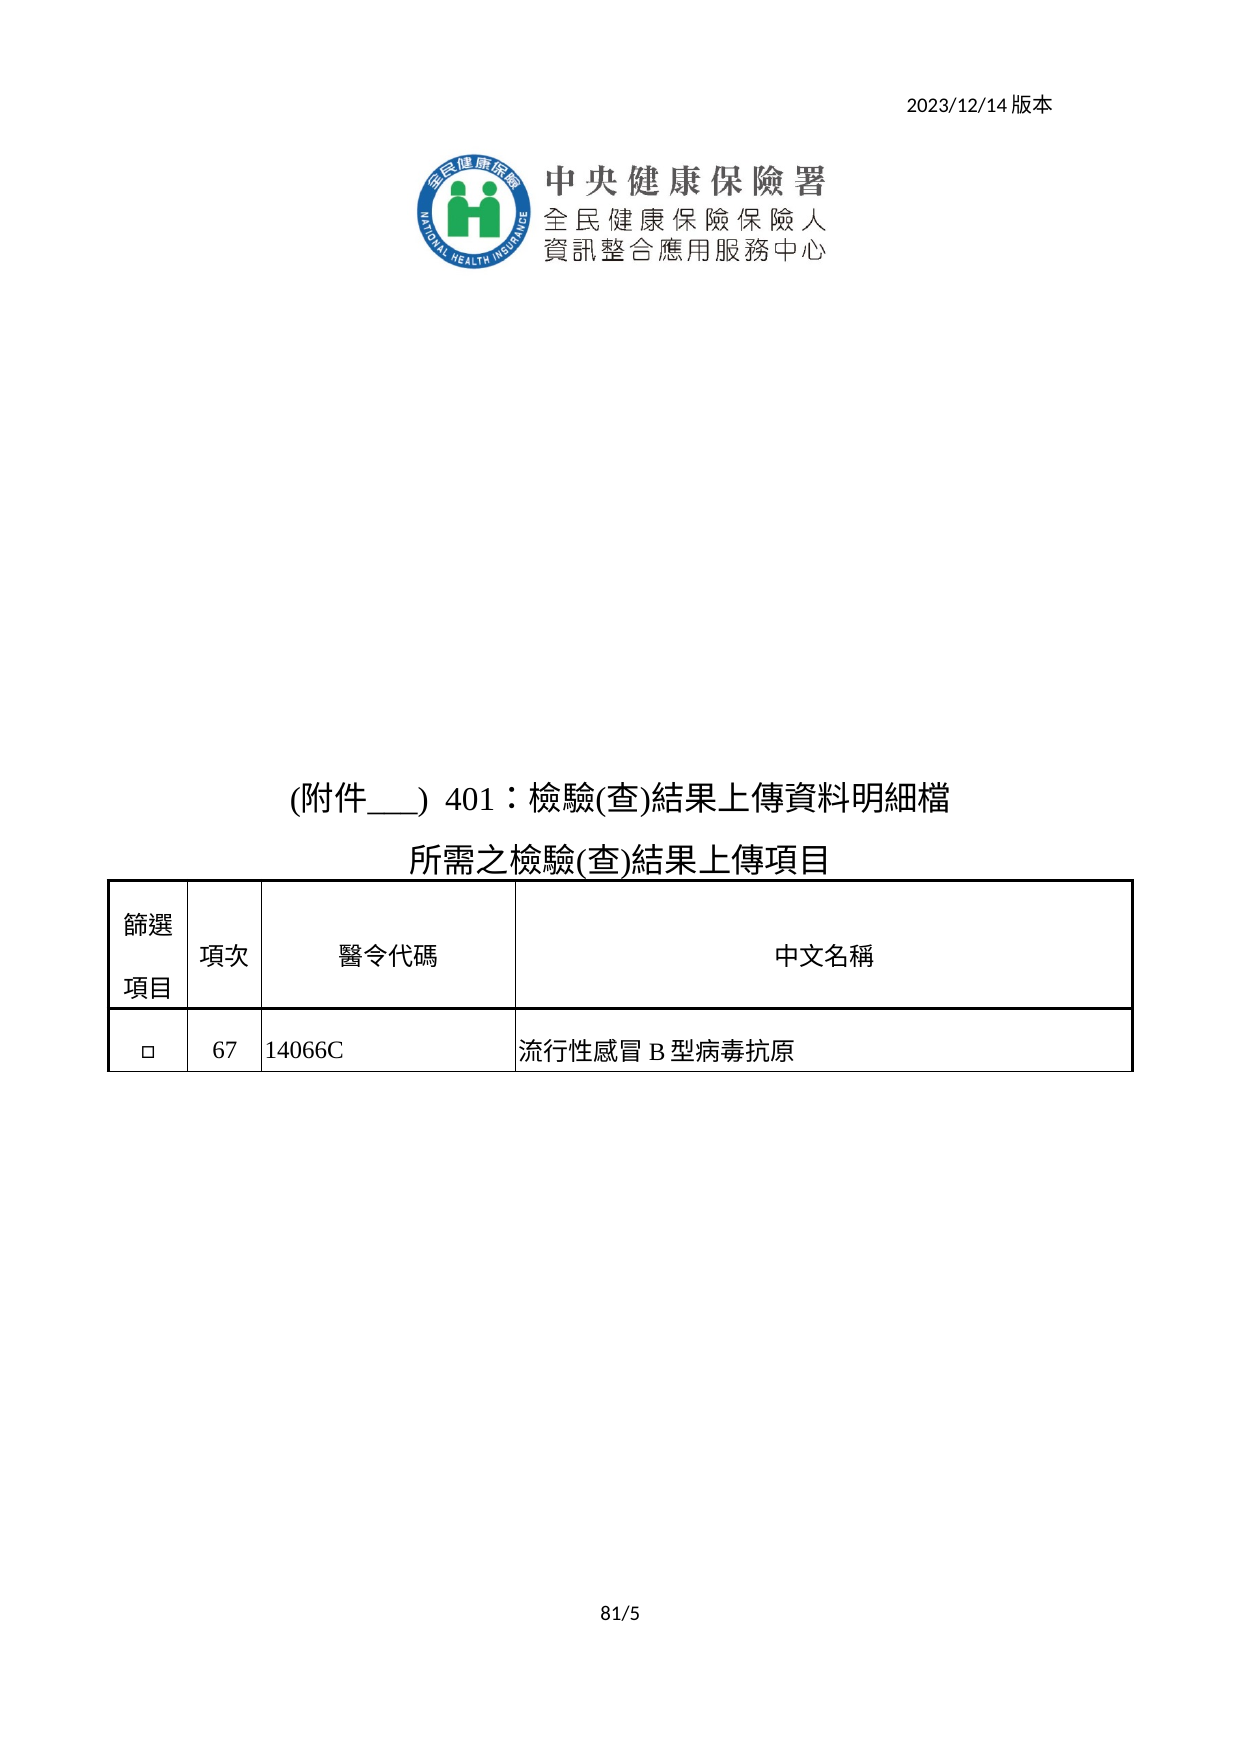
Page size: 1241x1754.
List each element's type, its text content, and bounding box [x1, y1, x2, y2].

table_header (附件___) 401：檢驗(查)結果上傳資料明細檔 所需之檢驗(查)結果上傳項目 [108, 754, 1132, 879]
table_cell □ [110, 1010, 187, 1071]
table_cell 篩選項目 [110, 882, 187, 1007]
table_cell 14066C [262, 1010, 515, 1071]
table_cell 流行性感冒B型病毒抗原 [516, 1010, 1131, 1071]
table_cell 67 [188, 1010, 261, 1071]
table_cell 醫令代碼 [262, 882, 515, 1007]
table_cell 項次 [188, 882, 261, 1007]
table_cell 中文名稱 [516, 882, 1131, 1007]
